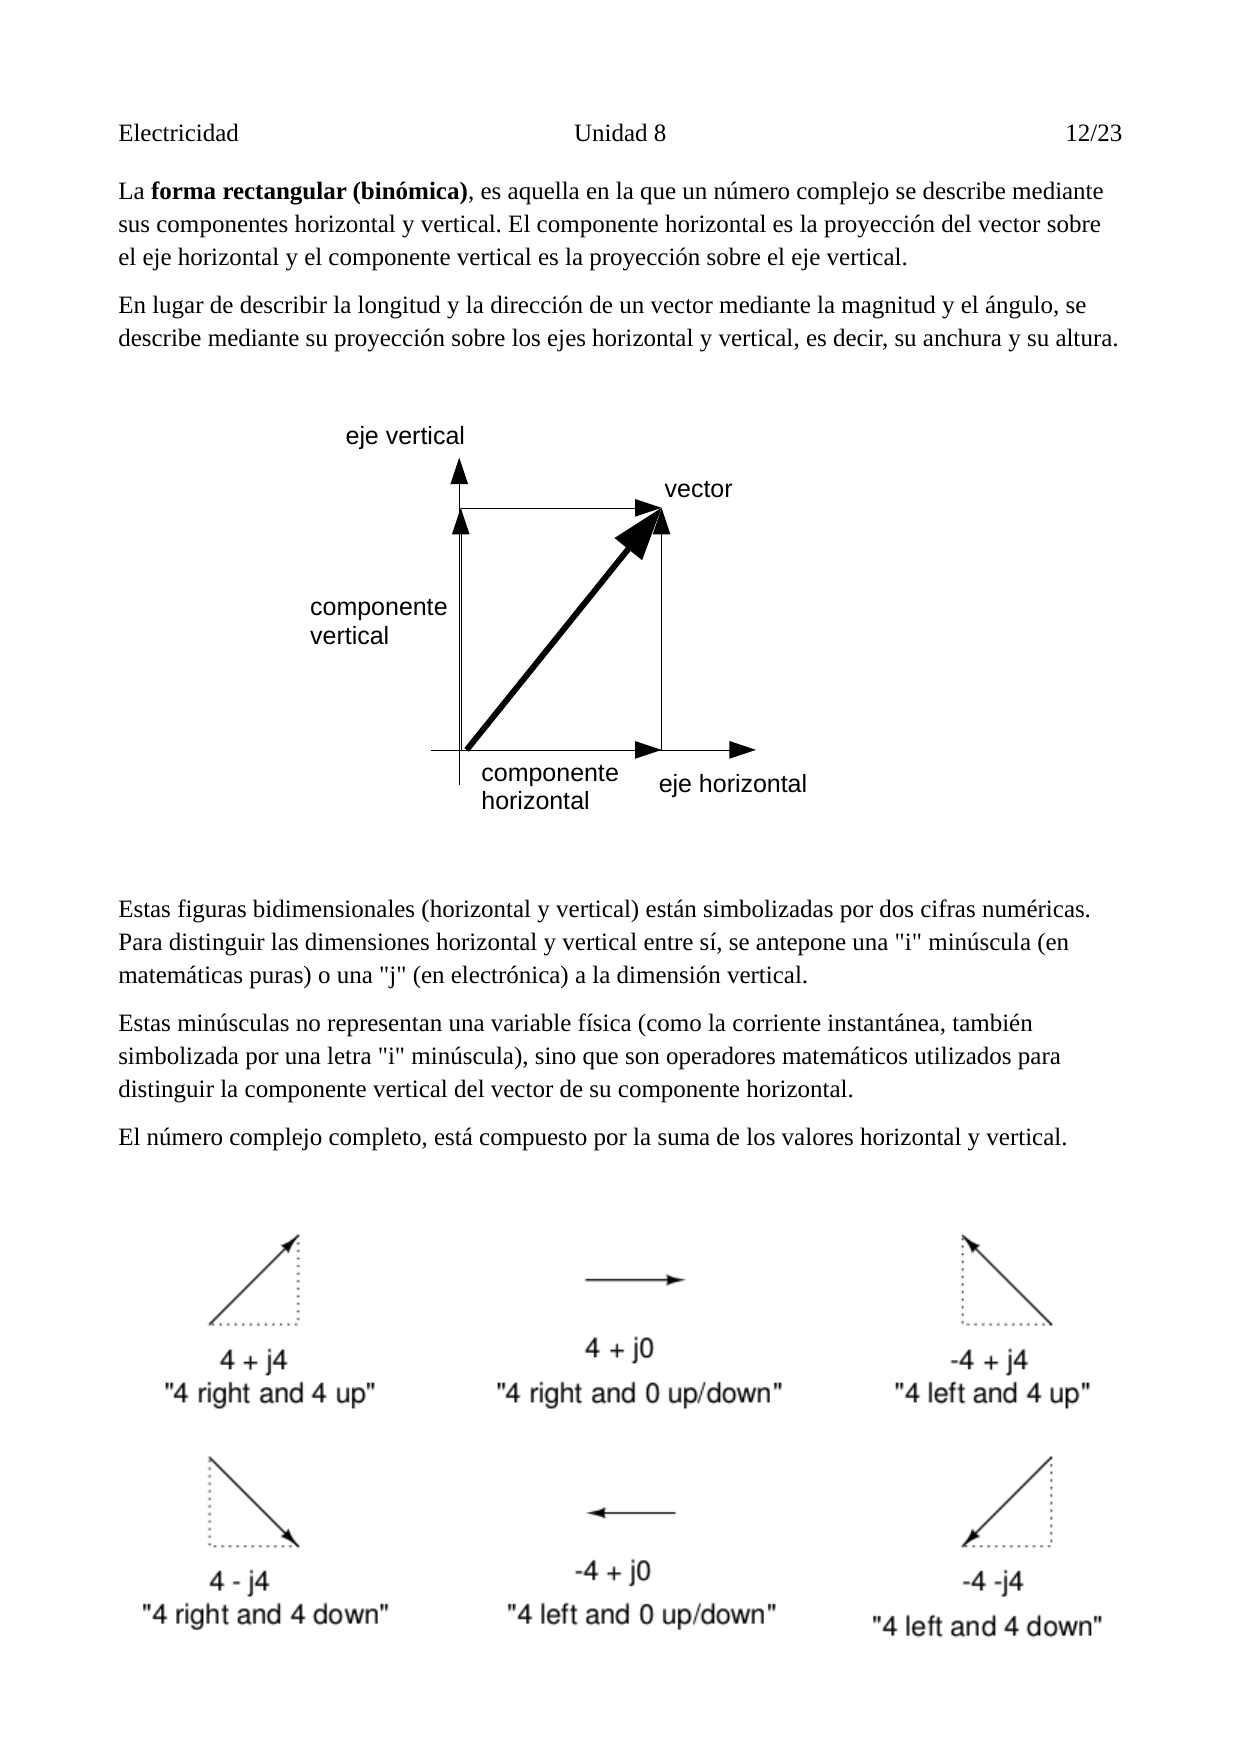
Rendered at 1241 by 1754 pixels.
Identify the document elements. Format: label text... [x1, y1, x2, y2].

text Estas figuras bidimensionales (horizontal y vertical) están simbolizadas por dos cifras numéricas. Para distinguir las dimensiones horizontal y vertical entre sí, se antepone una "i" minúscula (en matemáticas puras) o una "j" (en electrónica) a la dimensión vertical. [118, 894, 1122, 989]
text El número complejo completo, está compuesto por la suma de los valores horizontal y vertical. [118, 1122, 1122, 1150]
picture [118, 1216, 1123, 1657]
text En lugar de describir la longitud y la dirección de un vector mediante la magnitud y el ángulo, se describe mediante su proyección sobre los ejes horizontal y vertical, es decir, su anchura y su altura. [118, 290, 1122, 352]
text Estas minúsculas no representan una variable física (como la corriente instantánea, también simbolizada por una letra "i" minúscula), sino que son operadores matemáticos utilizados para distinguir la componente vertical del vector de su componente horizontal. [118, 1008, 1122, 1103]
text La forma rectangular (binómica), es aquella en la que un número complejo se describe mediante sus componentes horizontal y vertical. El componente horizontal es la proyección del vector sobre el eje horizontal y el componente vertical es la proyección sobre el eje vertical. [118, 176, 1122, 271]
